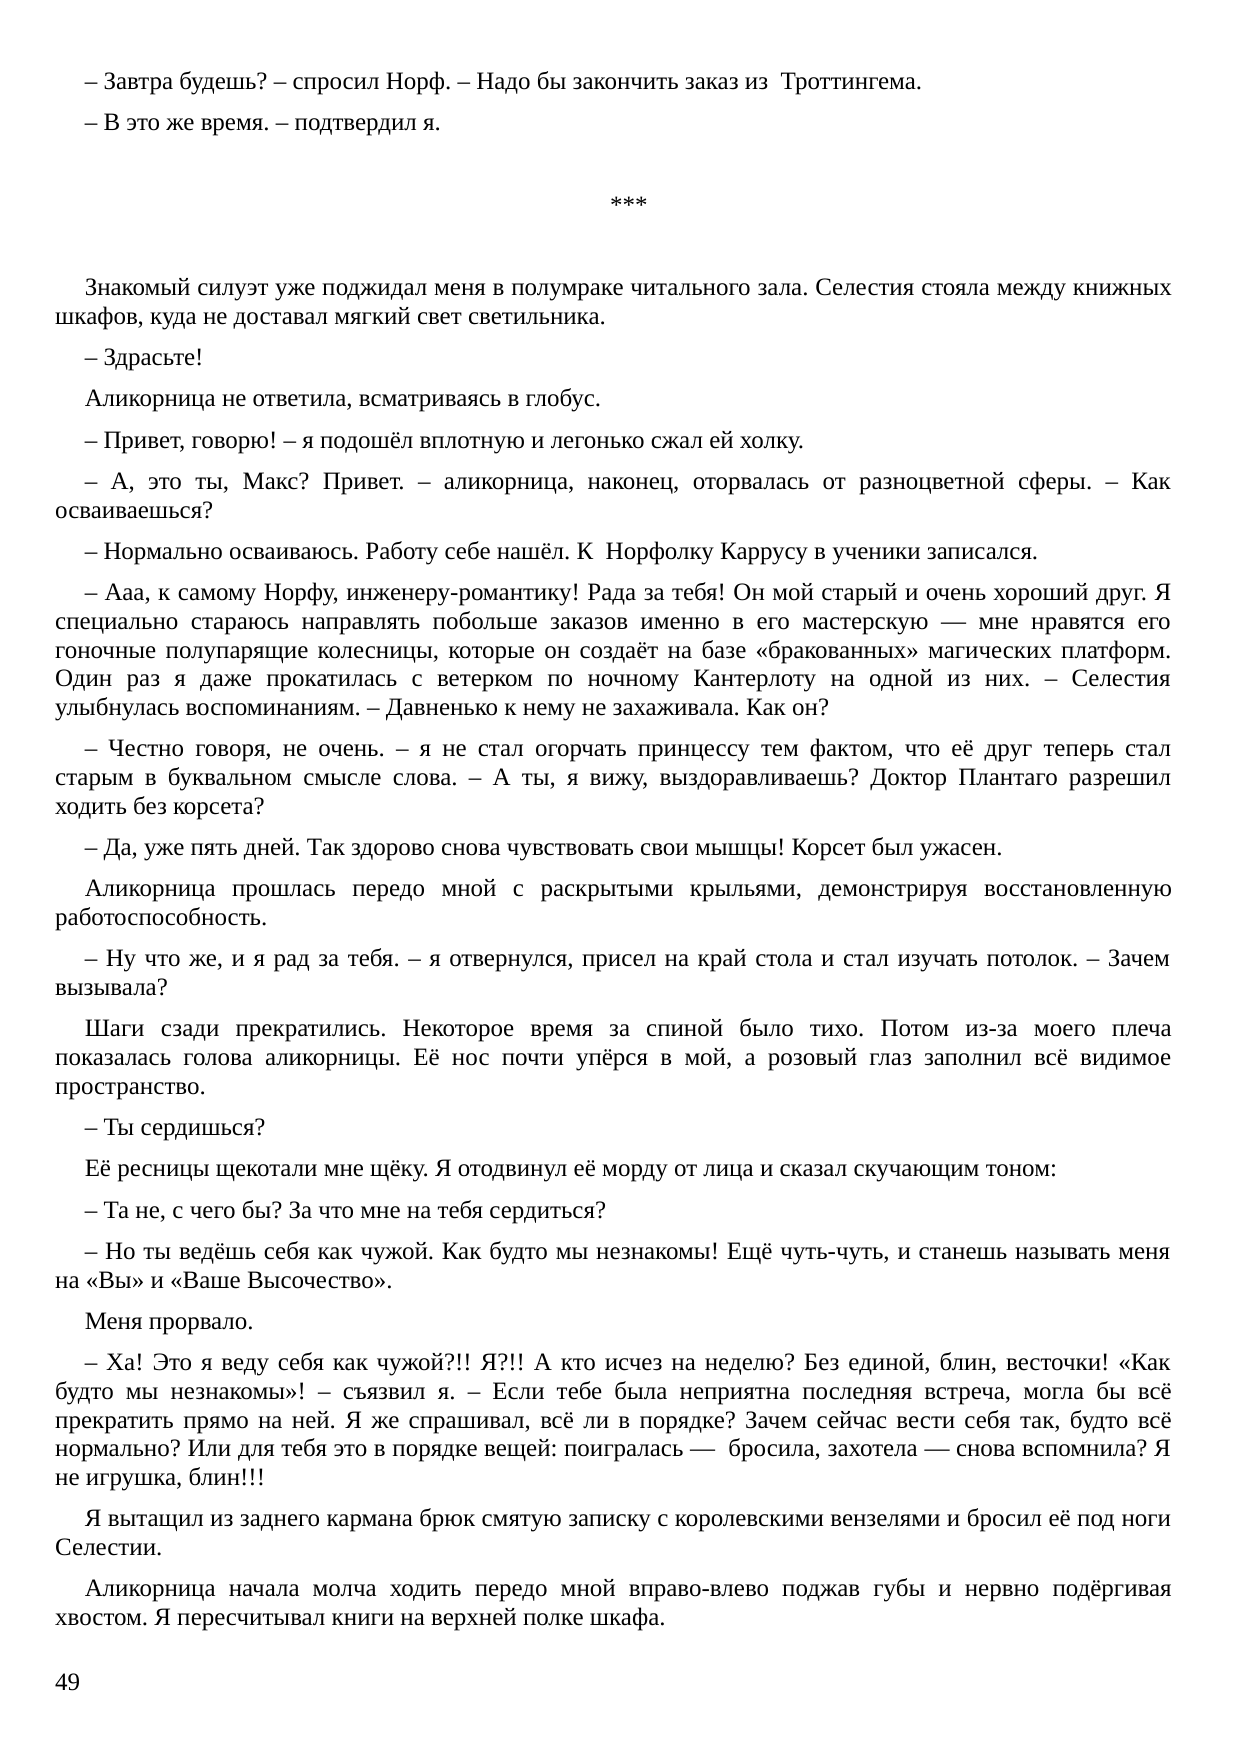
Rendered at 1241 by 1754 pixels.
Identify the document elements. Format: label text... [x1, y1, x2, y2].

text Аликорница прошлась передо мной с раскрытыми крыльями, демонстрируя восстановленную работоспособность. [55, 873, 1173, 931]
text – Ну что же, и я рад за тебя. – я отвернулся, присел на край стола и стал изучать потолок. – Зачем вызывала? [55, 943, 1173, 1001]
text – Ааа, к самому Норфу, инженеру-романтику! Рада за тебя! Он мой старый и очень хороший друг. Я специально стараюсь направлять побольше заказов именно в его мастерскую — мне нравятся его гоночные полупарящие колесницы, которые он создаёт на базе «бракованных» магических платформ. Один раз я даже прокатилась с ветерком по ночному Кантерлоту на одной из них. – Селестия улыбнулась воспоминаниям. – Давненько к нему не захаживала. Как он? [55, 577, 1173, 721]
text – Завтра будешь? – спросил Норф. – Надо бы закончить заказ из Троттингема. [55, 66, 1173, 95]
text – Здрасьте! [55, 342, 1173, 371]
text – Нормально осваиваюсь. Работу себе нашёл. К Норфолку Каррусу в ученики записался. [55, 536, 1173, 565]
text – А, это ты, Макс? Привет. – аликорница, наконец, оторвалась от разноцветной сферы. – Как осваиваешься? [55, 466, 1173, 523]
text Её ресницы щекотали мне щёку. Я отодвинул её морду от лица и сказал скучающим тоном: [55, 1153, 1173, 1182]
text – Но ты ведёшь себя как чужой. Как будто мы незнакомы! Ещё чуть-чуть, и станешь называть меня на «Вы» и «Ваше Высочество». [55, 1236, 1173, 1293]
text Аликорница начала молча ходить передо мной вправо-влево поджав губы и нервно подёргивая хвостом. Я пересчитывал книги на верхней полке шкафа. [55, 1573, 1173, 1631]
text – Ха! Это я веду себя как чужой?!! Я?!! А кто исчез на неделю? Без единой, блин, весточки! «Как будто мы незнакомы»! – съязвил я. – Если тебе была неприятна последняя встреча, могла бы всё прекратить прямо на ней. Я же спрашивал, всё ли в порядке? Зачем сейчас вести себя так, будто всё нормально? Или для тебя это в порядке вещей: поигралась — бросила, захотела — снова вспомнила? Я не игрушка, блин!!! [55, 1347, 1173, 1491]
text Я вытащил из заднего кармана брюк смятую записку с королевскими вензелями и бросил её под ноги Селестии. [55, 1503, 1173, 1561]
text Шаги сзади прекратились. Некоторое время за спиной было тихо. Потом из-за моего плеча показалась голова аликорницы. Её нос почти упёрся в мой, а розовый глаз заполнил всё видимое пространство. [55, 1013, 1173, 1100]
text *** [55, 190, 1173, 218]
text – Ты сердишься? [55, 1112, 1173, 1141]
text – Привет, говорю! – я подошёл вплотную и легонько сжал ей холку. [55, 425, 1173, 453]
text Меня прорвало. [55, 1306, 1173, 1335]
text Знакомый силуэт уже поджидал меня в полумраке читального зала. Селестия стояла между книжных шкафов, куда не доставал мягкий свет светильника. [55, 272, 1173, 330]
text – В это же время. – подтвердил я. [55, 107, 1173, 136]
text Аликорница не ответила, всматриваясь в глобус. [55, 383, 1173, 412]
text – Та не, с чего бы? За что мне на тебя сердиться? [55, 1195, 1173, 1223]
text – Да, уже пять дней. Так здорово снова чувствовать свои мышцы! Корсет был ужасен. [55, 832, 1173, 861]
text – Честно говоря, не очень. – я не стал огорчать принцессу тем фактом, что её друг теперь стал старым в буквальном смысле слова. – А ты, я вижу, выздоравливаешь? Доктор Плантаго разрешил ходить без корсета? [55, 733, 1173, 820]
